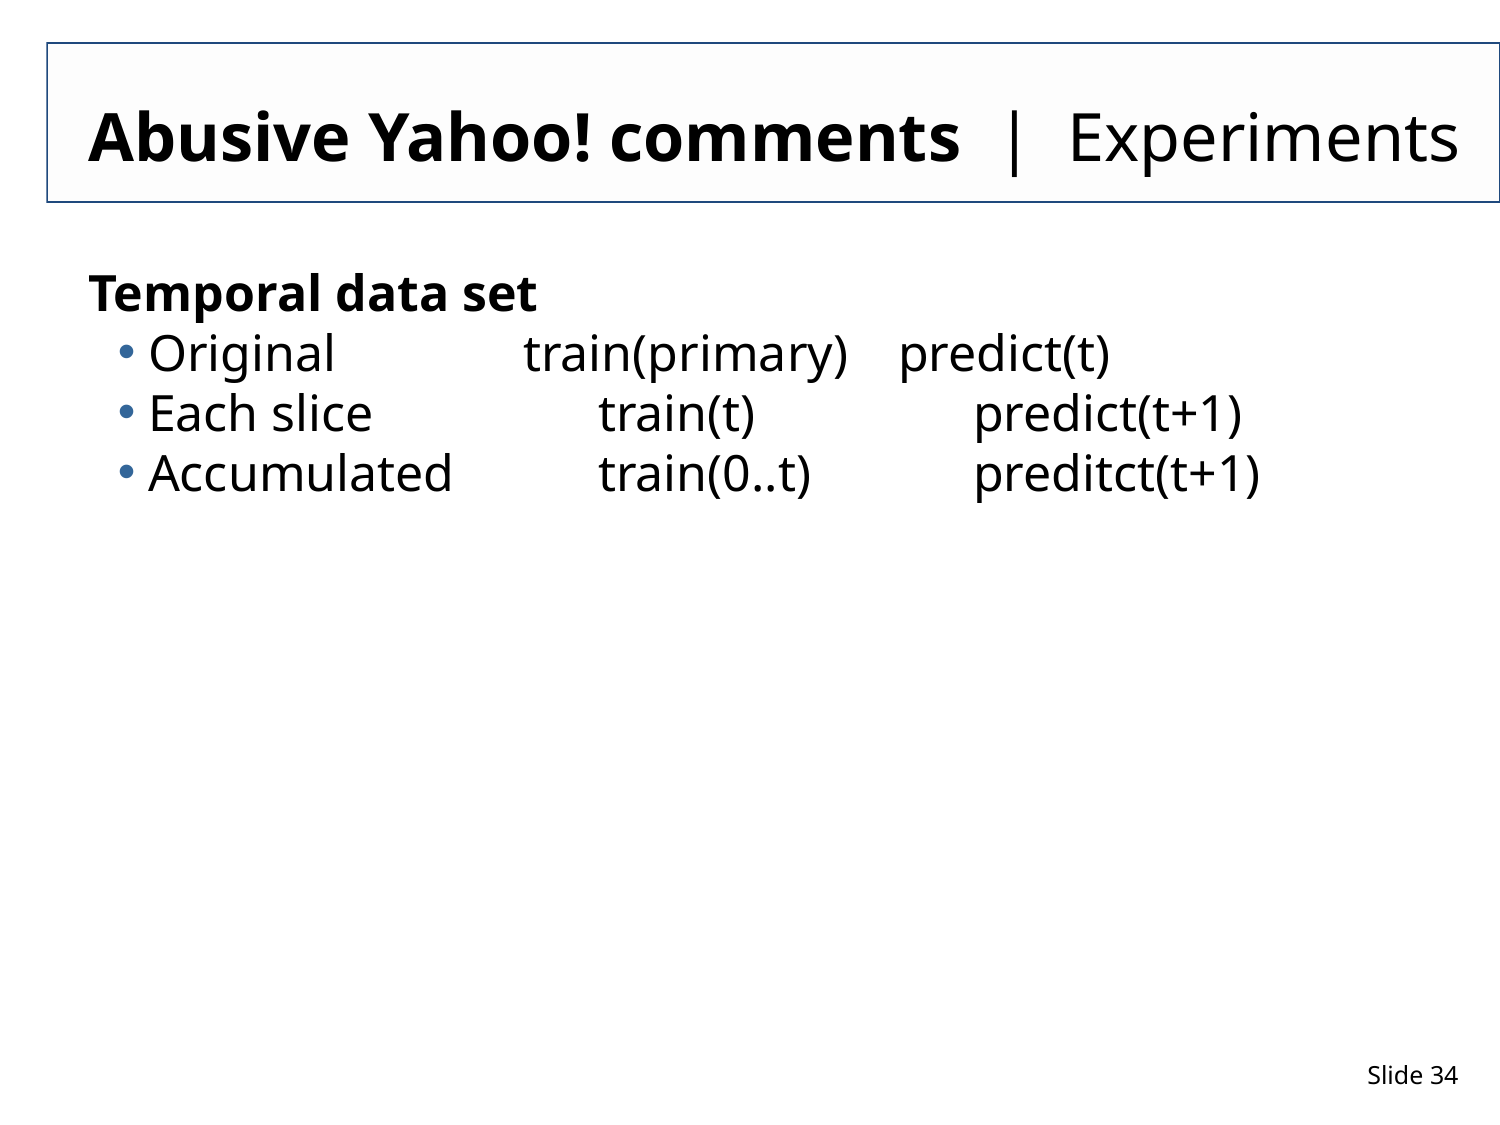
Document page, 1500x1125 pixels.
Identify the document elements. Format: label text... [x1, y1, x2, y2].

text_box Abusive Yahoo! comments | Experiments [88, 42, 1469, 176]
text_box Temporal data set Original train(primary) predict(t) Each slice train(t) predict(t+1) Accumulated train(0..t) preditct(t+1) [88, 260, 1435, 1029]
